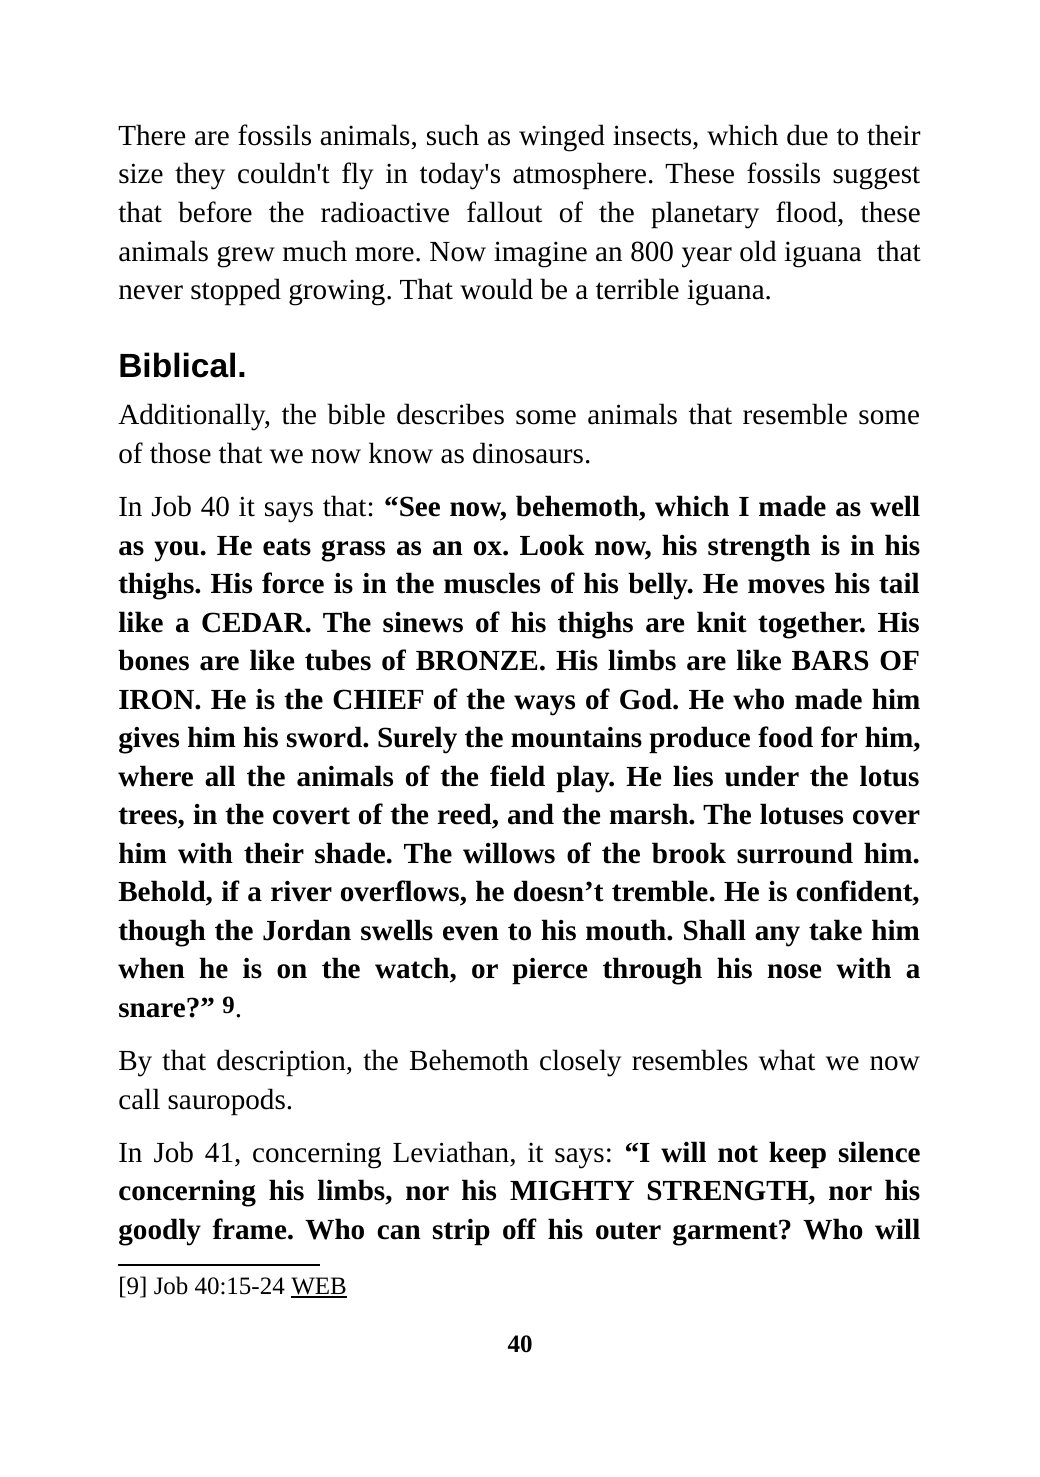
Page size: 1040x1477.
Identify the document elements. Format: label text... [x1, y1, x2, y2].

text Job 40:15-24 WEB [118, 1271, 921, 1300]
text There are fossils animals, such as winged insects, which due to their size they couldn't fly in today's atmosphere. These fossils suggest that before the radioactive fallout of the planetary flood, these animals grew much more. Now imagine an 800 year old iguana that never stopped growing. That would be a terrible iguana. [118, 118, 921, 306]
text In Job 40 it says that: “See now, behemoth, which I made as well as you. He eats grass as an ox. Look now, his strength is in his thighs. His force is in the muscles of his belly. He moves his tail like a CEDAR. The sinews of his thighs are knit together. His bones are like tubes of BRONZE. His limbs are like BARS OF IRON. He is the CHIEF of the ways of God. He who made him gives him his sword. Surely the mountains produce food for him, where all the animals of the field play. He lies under the lotus trees, in the covert of the reed, and the marsh. The lotuses cover him with their shade. The willows of the brook surround him. Behold, if a river overflows, he doesn’t tremble. He is confident, though the Jordan swells even to his mouth. Shall any take him when he is on the watch, or pierce through his nose with a snare?” . [118, 489, 921, 1024]
text By that description, the Behemoth closely resembles what we now call sauropods. [118, 1043, 921, 1115]
subtitle Biblical. [118, 346, 921, 385]
text In Job 41, concerning Leviathan, it says: “I will not keep silence concerning his limbs, nor his MIGHTY STRENGTH, nor his goodly frame. Who can strip off his outer garment? Who will [118, 1135, 921, 1246]
text Additionally, the bible describes some animals that resemble some of those that we now know as dinosaurs. [118, 397, 921, 469]
